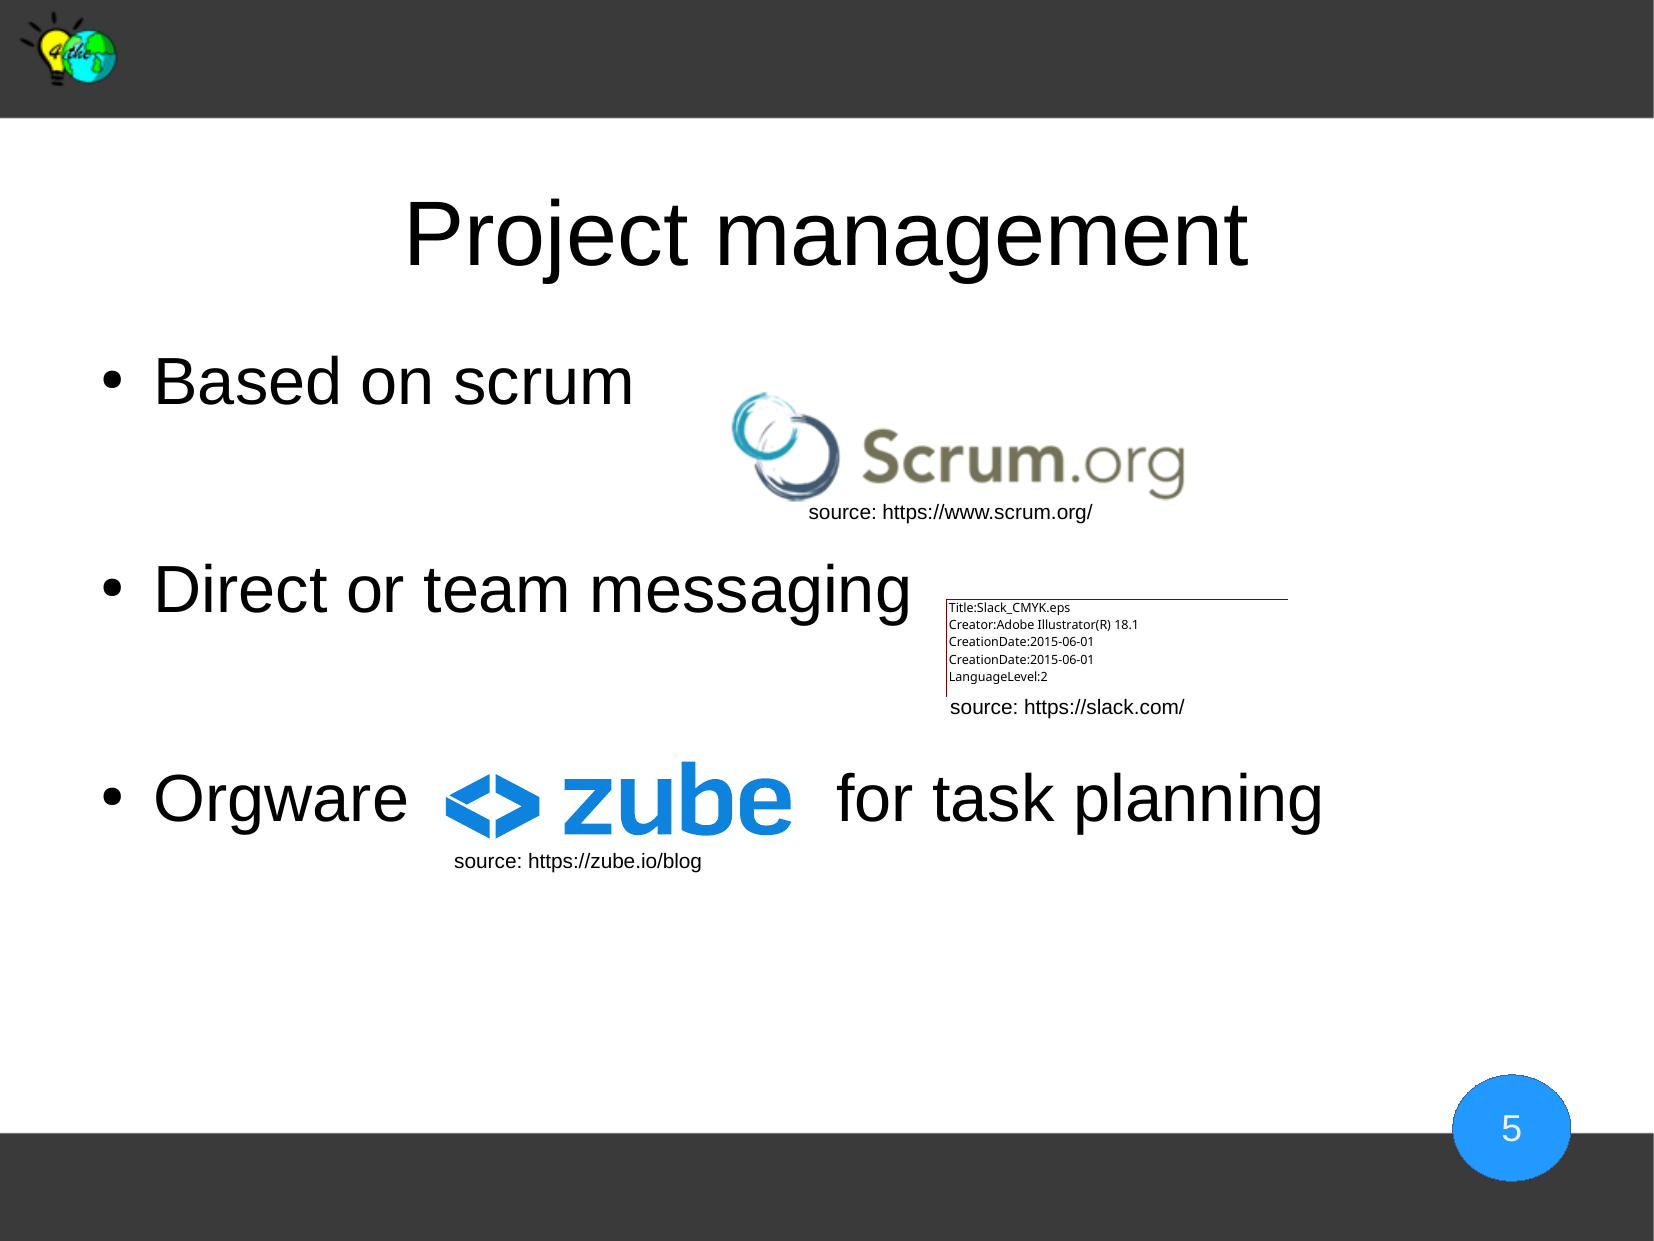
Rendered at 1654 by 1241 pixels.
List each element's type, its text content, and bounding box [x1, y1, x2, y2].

title Project management [82, 129, 1571, 337]
text_box source: https://zube.io/blog [439, 842, 865, 881]
list Based on scrum Direct or team messaging Orgware for task planning [82, 343, 1571, 1099]
picture [0, 0, 1654, 1241]
text_box source: https://www.scrum.org/ [793, 493, 1219, 532]
text_box source: https://slack.com/ [935, 688, 1361, 727]
